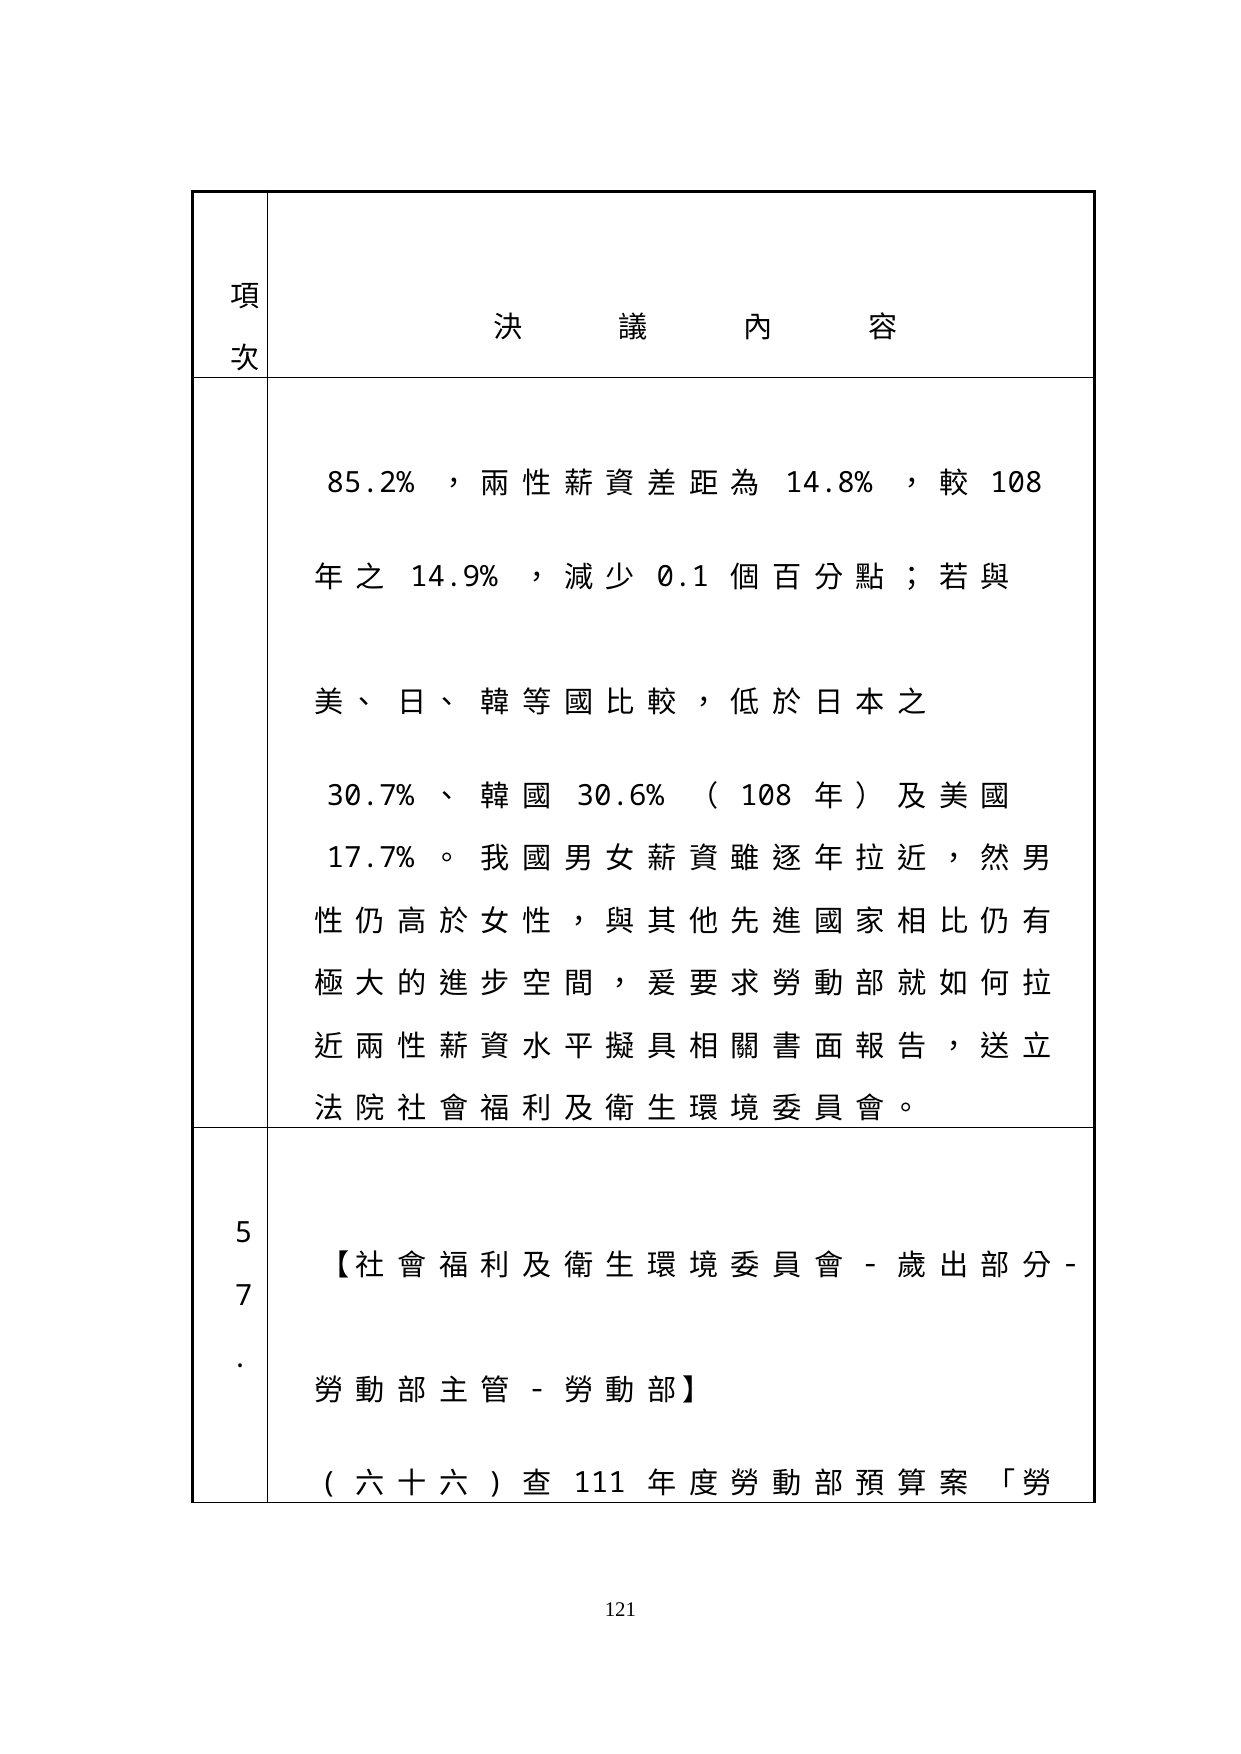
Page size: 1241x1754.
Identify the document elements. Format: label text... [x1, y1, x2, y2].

table_cell 【社會福利及衛生環境委員會-歲出部分-勞動部主管-勞動部】 (六十六)查111年度勞動部預算案「勞 [268, 1128, 1093, 1502]
table_header 項次 [194, 193, 267, 377]
table_cell 57. [194, 1128, 267, 1502]
table_cell 85.2%，兩性薪資差距為14.8%，較108年之14.9%，減少0.1個百分點；若與美、日、韓等國比較，低於日本之30.7%、韓國30.6%（108年）及美國17.7%。我國男女薪資雖逐年拉近，然男性仍高於女性，與其他先進國家相比仍有極大的進步空間，爰要求勞動部就如何拉近兩性薪資水平擬具相關書面報告，送立法院社會福利及衛生環境委員會。 [268, 378, 1093, 1127]
table_header 決 議 內 容 [268, 193, 1093, 377]
table_cell [194, 378, 267, 1127]
